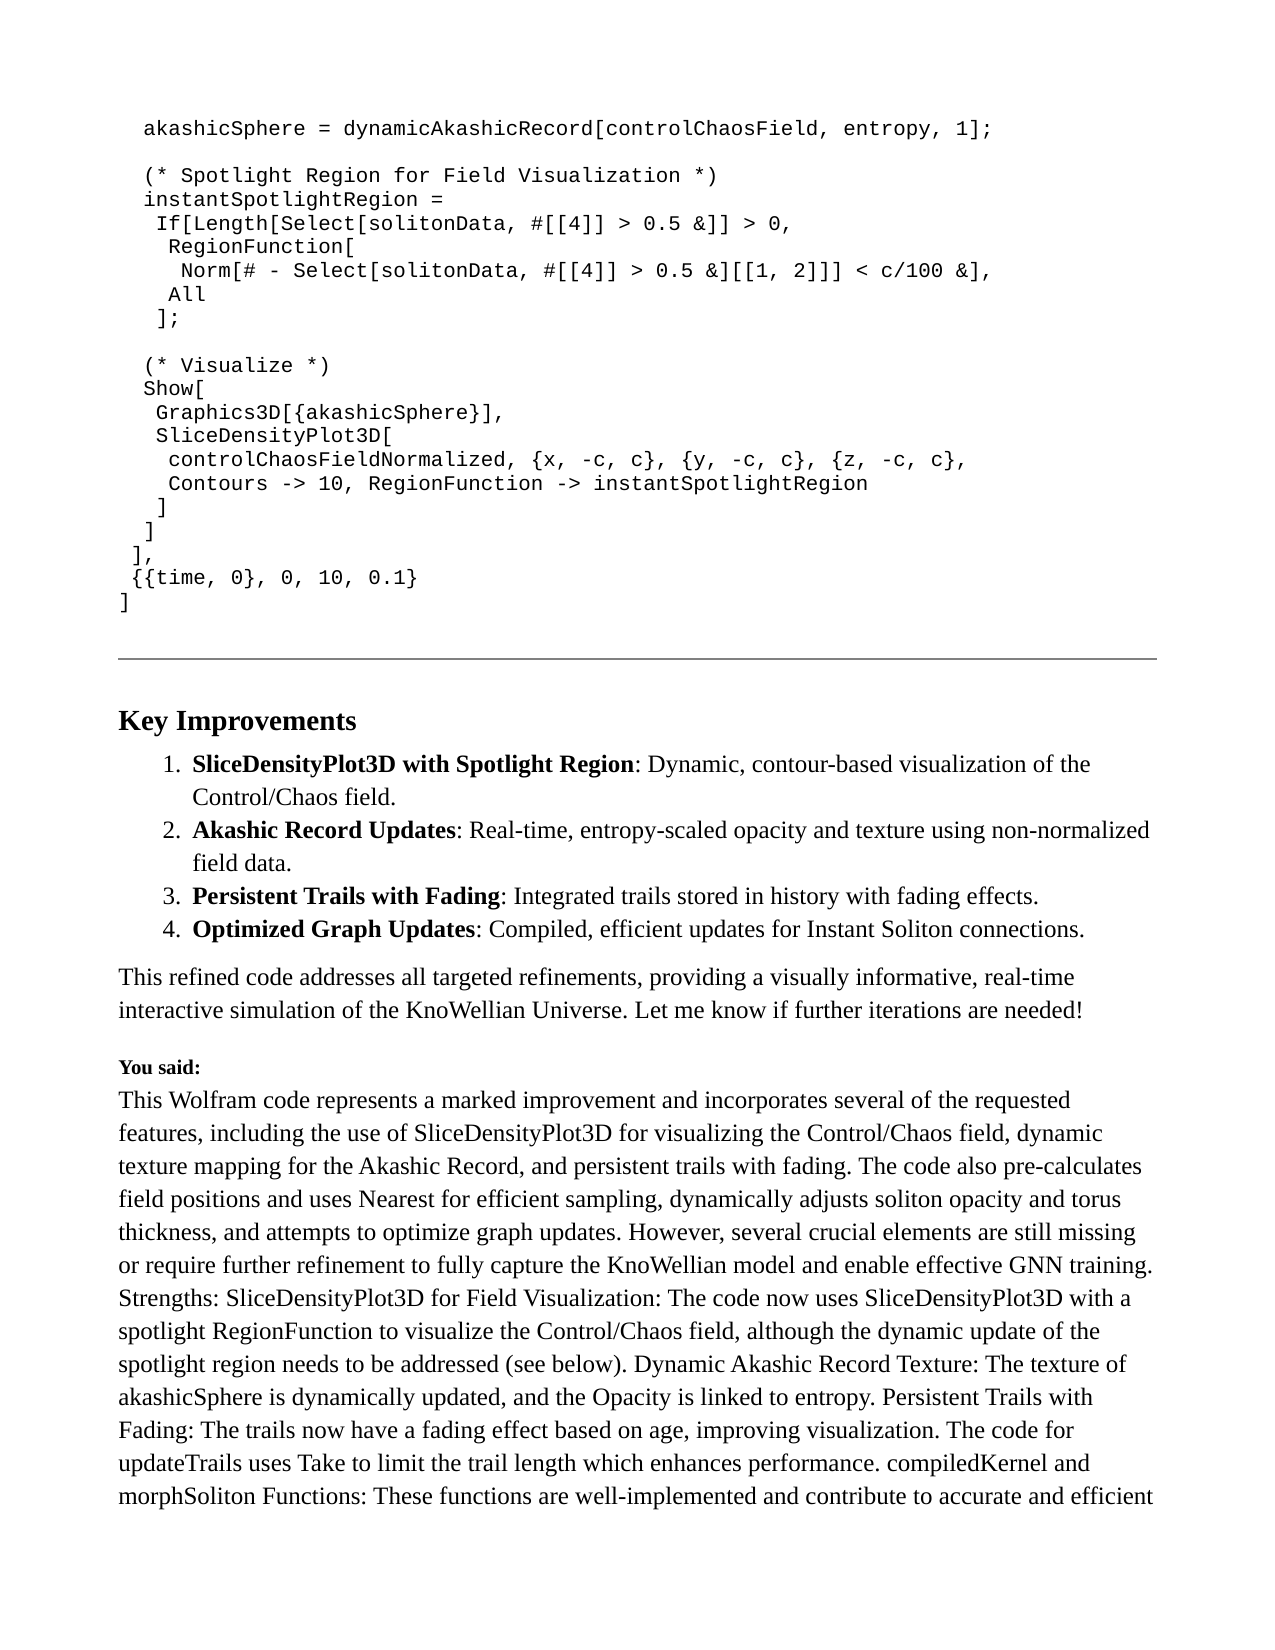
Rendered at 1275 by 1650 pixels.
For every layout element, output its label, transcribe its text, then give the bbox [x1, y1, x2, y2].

list Akashic Record Updates: Real-time, entropy-scaled opacity and texture using non-normalized field data. [162, 815, 1157, 877]
subtitle Key Improvements [118, 703, 1157, 737]
text SliceDensityPlot3D[ [118, 426, 1157, 449]
text Contours -> 10, RegionFunction -> instantSpotlightRegion [118, 473, 1157, 496]
text ] [118, 520, 1157, 544]
text controlChaosFieldNormalized, {x, -c, c}, {y, -c, c}, {z, -c, c}, [118, 449, 1157, 473]
text All [118, 284, 1157, 307]
text RegionFunction[ [118, 236, 1157, 260]
text If[Length[Select[solitonData, #[[4]] > 0.5 &]] > 0, [118, 213, 1157, 236]
text ] [118, 496, 1157, 520]
text Show[ [118, 378, 1157, 402]
list Persistent Trails with Fading: Integrated trails stored in history with fading effects. [162, 881, 1157, 910]
text ], [118, 544, 1157, 567]
text ] [118, 591, 1157, 615]
text ]; [118, 307, 1157, 331]
subtitle You said: [118, 1055, 1157, 1079]
text Graphics3D[{akashicSphere}], [118, 402, 1157, 426]
text This Wolfram code represents a marked improvement and incorporates several of the requested features, including the use of SliceDensityPlot3D for visualizing the Control/Chaos field, dynamic texture mapping for the Akashic Record, and persistent trails with fading. The code also pre-calculates field positions and uses Nearest for efficient sampling, dynamically adjusts soliton opacity and torus thickness, and attempts to optimize graph updates. However, several crucial elements are still missing or require further refinement to fully capture the KnoWellian model and enable effective GNN training. Strengths: SliceDensityPlot3D for Field Visualization: The code now uses SliceDensityPlot3D with a spotlight RegionFunction to visualize the Control/Chaos field, although the dynamic update of the spotlight region needs to be addressed (see below). Dynamic Akashic Record Texture: The texture of akashicSphere is dynamically updated, and the Opacity is linked to entropy. Persistent Trails with Fading: The trails now have a fading effect based on age, improving visualization. The code for updateTrails uses Take to limit the trail length which enhances performance. compiledKernel and morphSoliton Functions: These functions are well-implemented and contribute to accurate and efficient [118, 1085, 1157, 1510]
text (* Visualize *) [118, 354, 1157, 378]
text akashicSphere = dynamicAkashicRecord[controlChaosField, entropy, 1]; [118, 118, 1157, 142]
list SliceDensityPlot3D with Spotlight Region: Dynamic, contour-based visualization of the Control/Chaos field. [162, 749, 1157, 811]
text (* Spotlight Region for Field Visualization *) [118, 165, 1157, 189]
list Optimized Graph Updates: Compiled, efficient updates for Instant Soliton connections. [162, 914, 1157, 943]
text instantSpotlightRegion = [118, 189, 1157, 213]
text Norm[# - Select[solitonData, #[[4]] > 0.5 &][[1, 2]]] < c/100 &], [118, 260, 1157, 284]
text {{time, 0}, 0, 10, 0.1} [118, 567, 1157, 591]
text This refined code addresses all targeted refinements, providing a visually informative, real-time interactive simulation of the KnoWellian Universe. Let me know if further iterations are needed! [118, 962, 1157, 1023]
